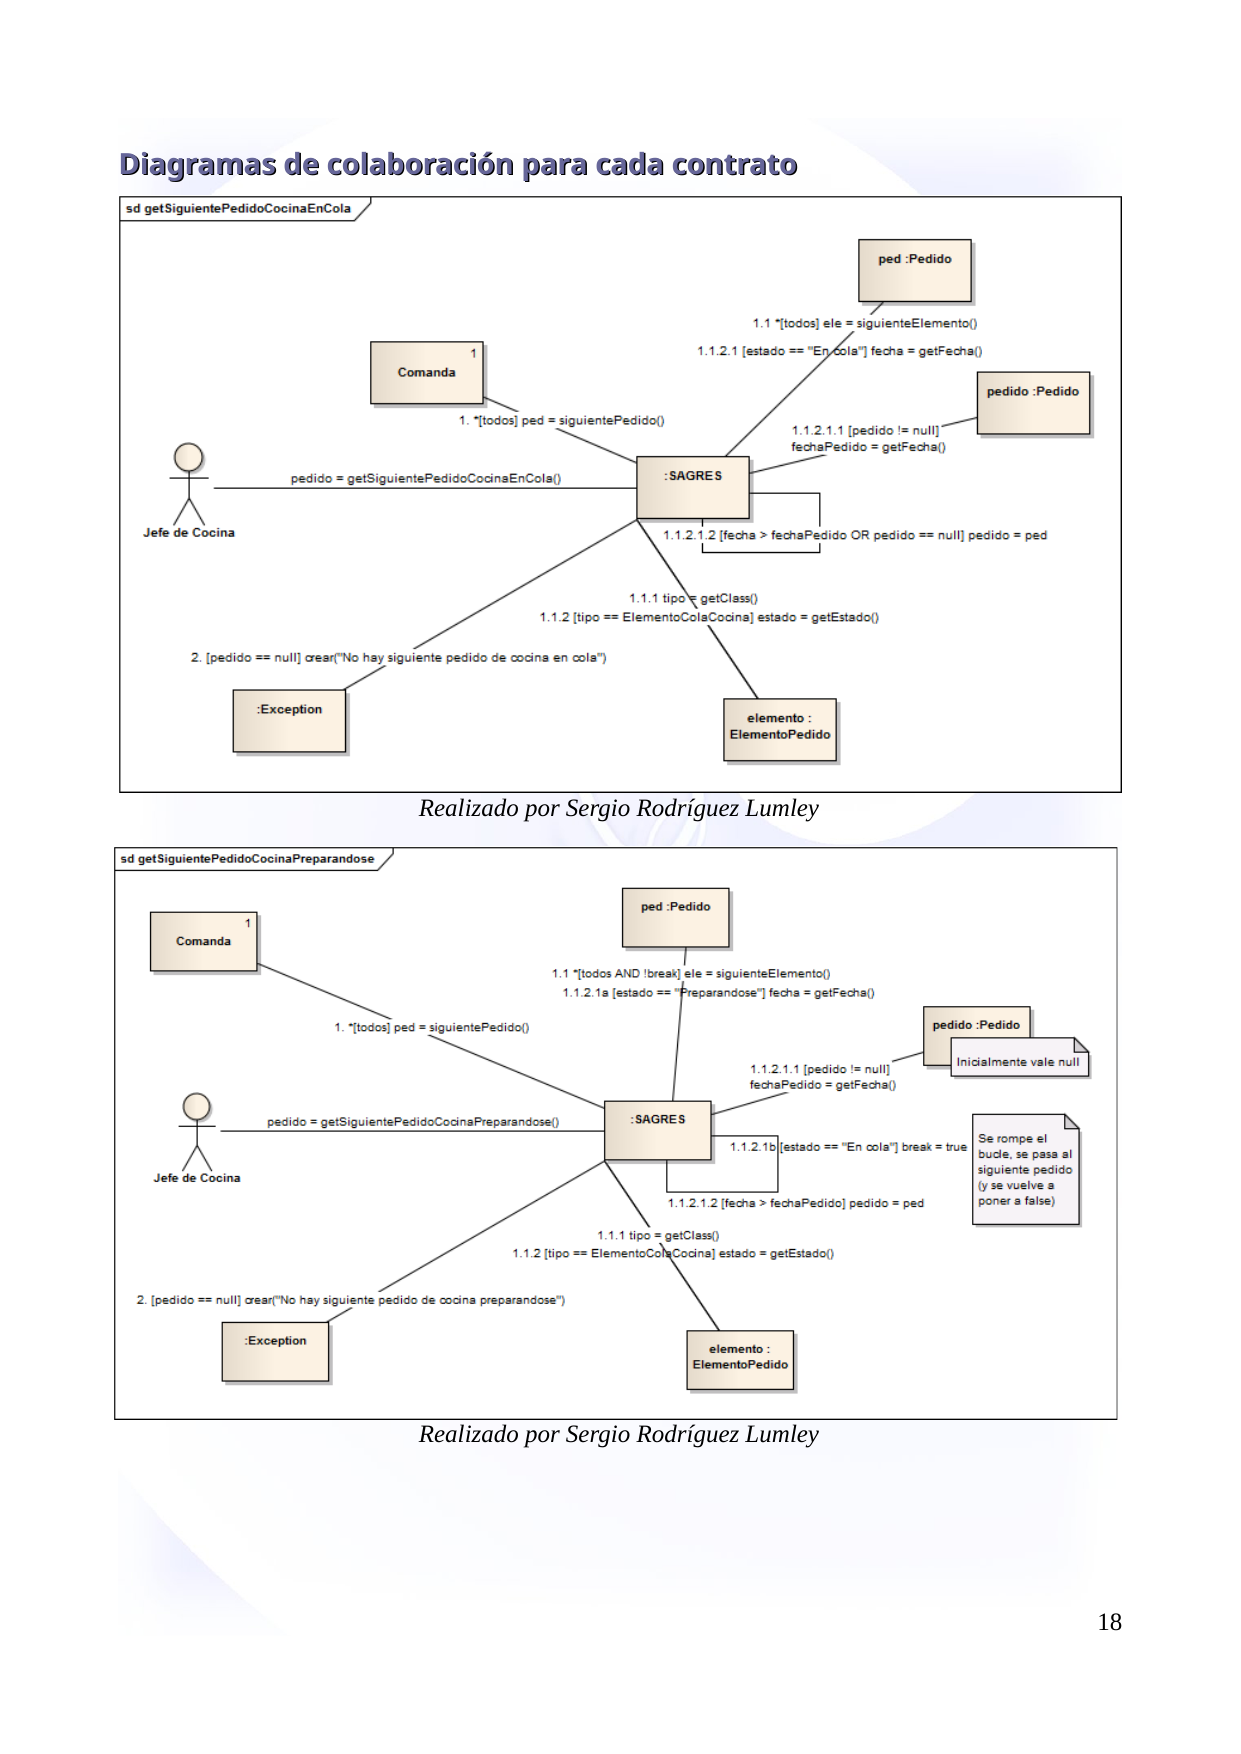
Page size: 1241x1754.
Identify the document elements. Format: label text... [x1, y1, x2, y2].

subtitle Diagramas de colaboración para cada contrato [118, 143, 1122, 183]
picture [118, 118, 1122, 143]
text Realizado por Sergio Rodríguez Lumley [118, 834, 1122, 1448]
picture [113, 846, 1118, 1420]
picture [118, 183, 1122, 793]
text Realizado por Sergio Rodríguez Lumley [118, 793, 1122, 822]
picture [118, 1448, 1122, 1636]
picture [118, 822, 1122, 834]
